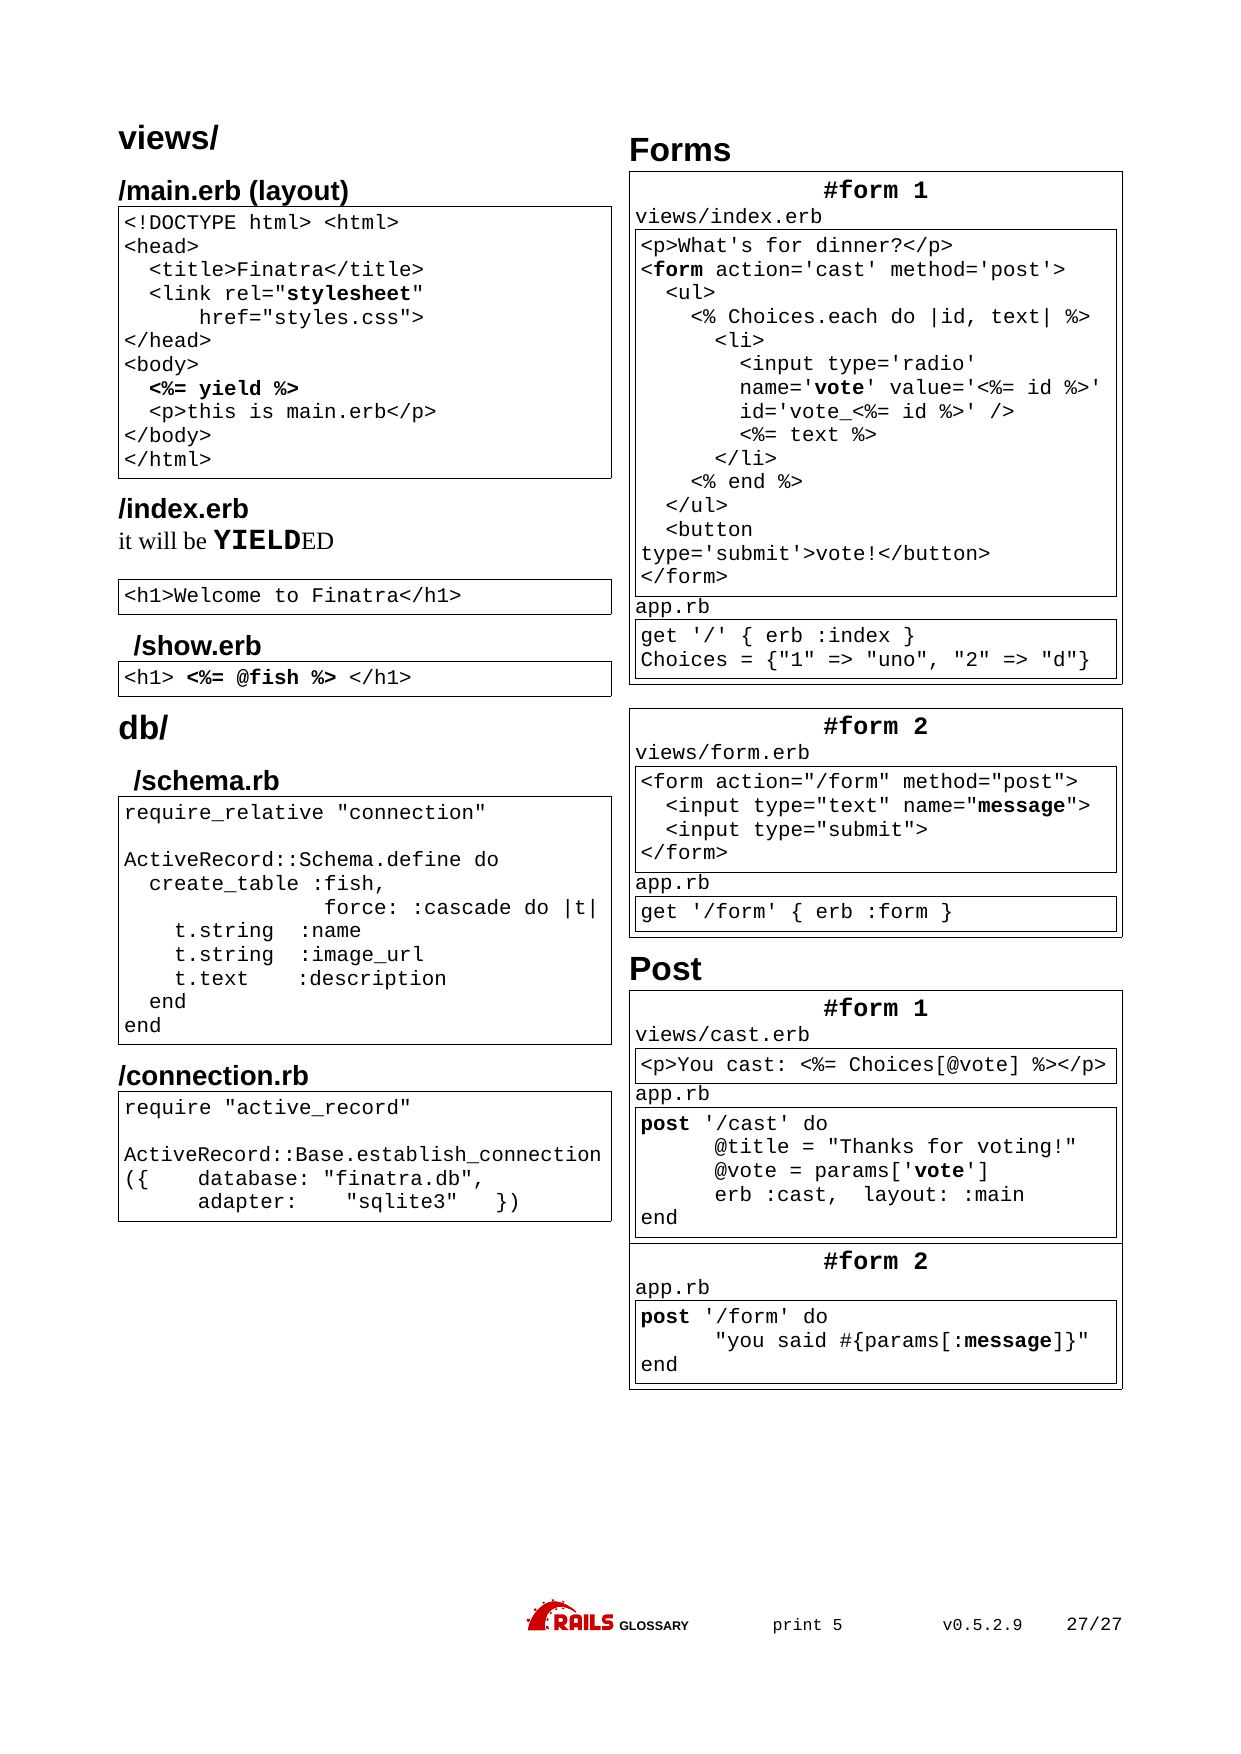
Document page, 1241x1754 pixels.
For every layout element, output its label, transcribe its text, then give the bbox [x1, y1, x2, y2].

subtitle db/ [118, 708, 611, 747]
subtitle /schema.rb [118, 764, 611, 796]
table_header #form 1 views/cast.erb app.rb [630, 991, 1122, 1243]
subtitle views/ [118, 118, 611, 157]
table_header #form 2 views/form.erb app.rb [630, 709, 1122, 937]
subtitle /main.erb (layout) [118, 174, 611, 206]
text it will be YIELDED [118, 525, 611, 558]
subtitle Forms [629, 130, 1122, 168]
table_header <!DOCTYPE html> <html> <head> <title>Finatra</title> <link rel="stylesheet" href="styles.css"> </head> <body> <%= yield %> <p>this is main.erb</p> </body> </html> [119, 207, 611, 478]
table_header get '/form' { erb :form } [636, 897, 1116, 931]
table_header #form 1 views/index.erb app.rb [630, 172, 1122, 684]
table_header post '/cast' do @title = "Thanks for voting!" @vote = params['vote'] erb :cast, layout: :main end [636, 1108, 1116, 1237]
subtitle /show.erb [118, 629, 611, 661]
table_header post '/form' do "you said #{params[:message]}" end [636, 1301, 1116, 1383]
table_header <h1> <%= @fish %> </h1> [119, 662, 611, 696]
table_header <p>You cast: <%= Choices[@vote] %></p> [636, 1049, 1116, 1083]
table_header <p>What's for dinner?</p> <form action='cast' method='post'> <ul> <% Choices.each do |id, text| %> <li> <input type='radio' name='vote' value='<%= id %>' id='vote_<%= id %>' /> <%= text %> </li> <% end %> </ul> <button type='submit'>vote!</button> </form> [636, 230, 1116, 596]
table_header get '/' { erb :index } Choices = {"1" => "uno", "2" => "d"} [636, 620, 1116, 678]
subtitle /index.erb [118, 493, 611, 525]
subtitle /connection.rb [118, 1059, 611, 1091]
subtitle Post [629, 948, 1122, 987]
table_cell #form 2 app.rb [630, 1244, 1122, 1389]
table_header require "active_record" ActiveRecord::Base.establish_connection({ database: "finatra.db", adapter: "sqlite3" }) [119, 1092, 611, 1221]
table_header <form action="/form" method="post"> <input type="text" name="message"> <input type="submit"> </form> [636, 767, 1116, 872]
table_header require_relative "connection" ActiveRecord::Schema.define do create_table :fish, force: :cascade do |t| t.string :name t.string :image_url t.text :description end end [119, 797, 611, 1044]
table_header <h1>Welcome to Finatra</h1> [119, 580, 611, 614]
